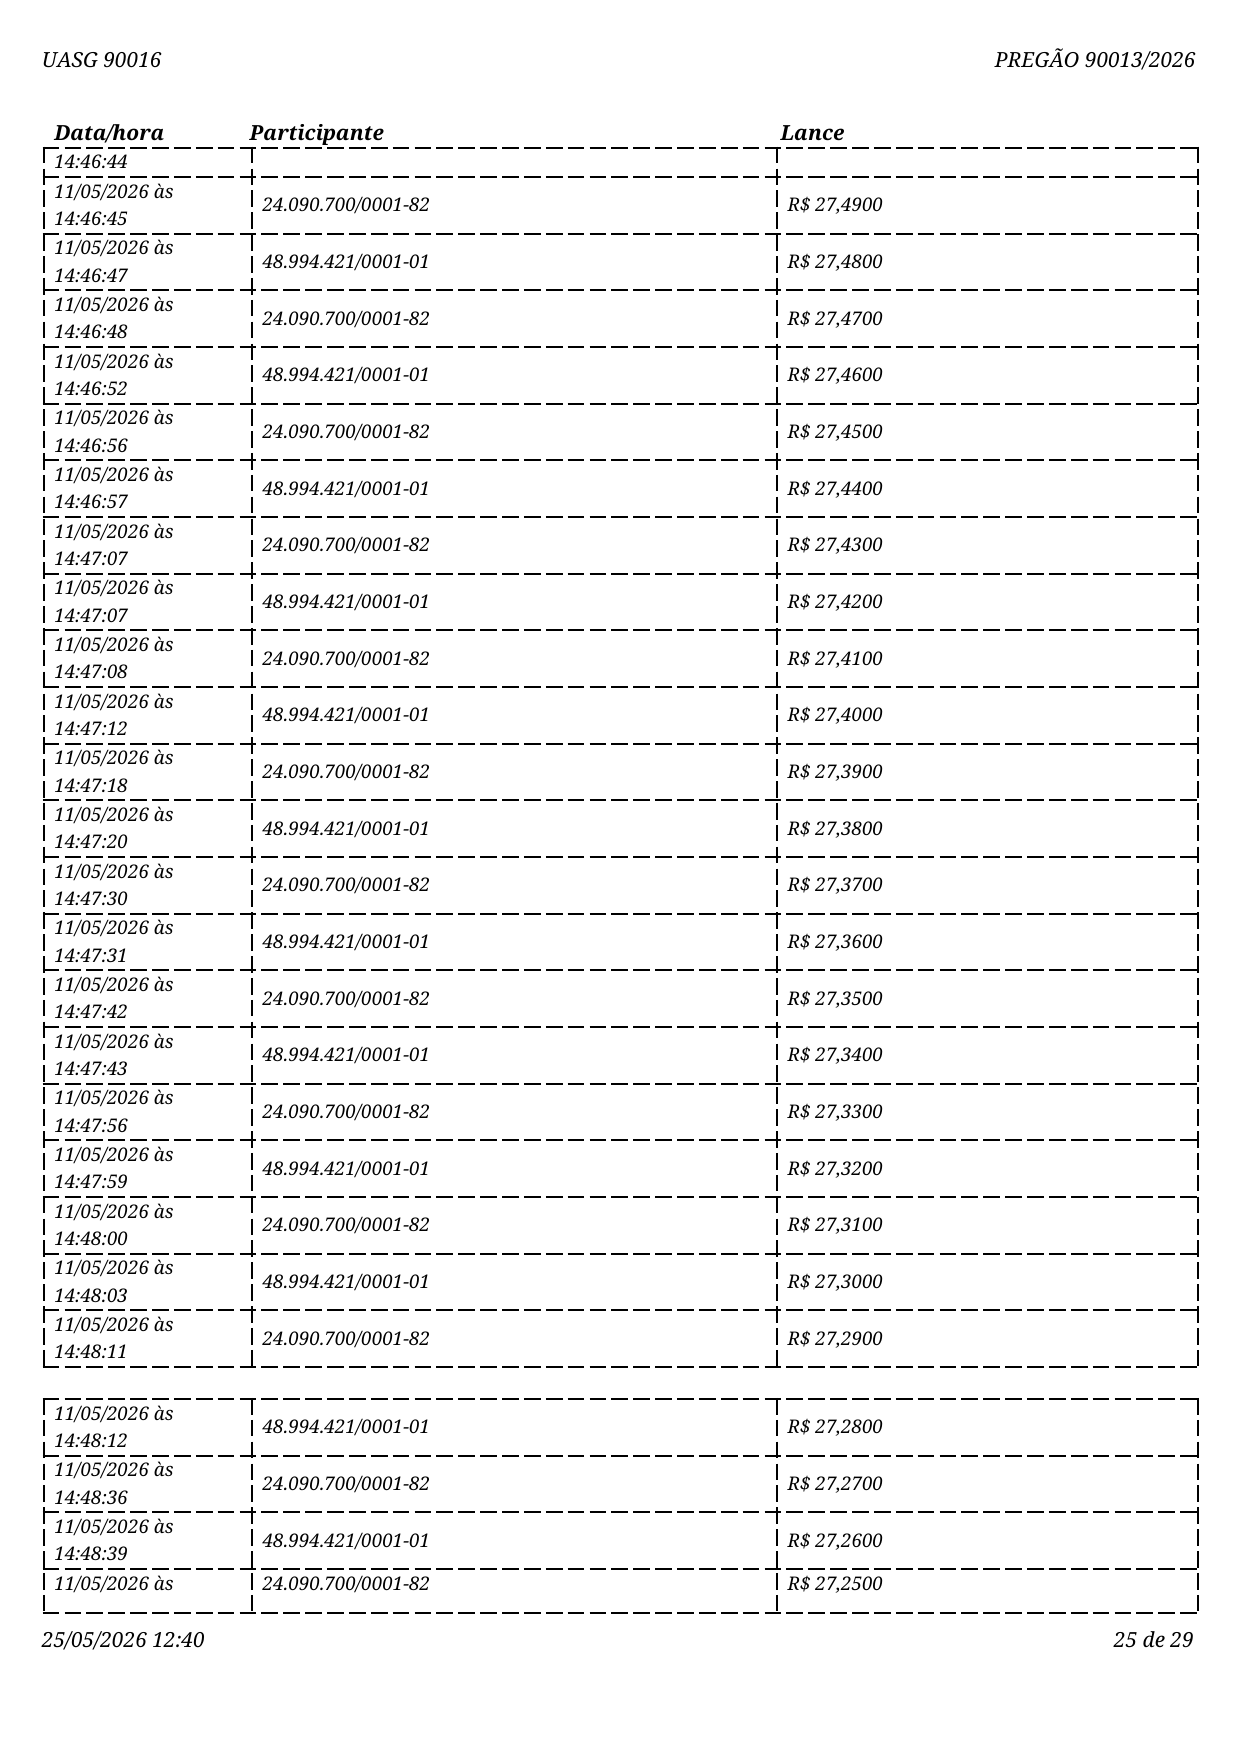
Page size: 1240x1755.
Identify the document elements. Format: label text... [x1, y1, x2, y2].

table_cell 11/05/2026 às 14:46:47 [44, 233, 252, 289]
table_cell R$ 27,4200 [777, 573, 1198, 629]
table_cell R$ 27,3200 [777, 1139, 1198, 1196]
table_cell R$ 27,4000 [777, 686, 1198, 743]
table_cell R$ 27,3400 [777, 1026, 1198, 1083]
table_cell 11/05/2026 às 14:47:31 [44, 913, 252, 969]
table_cell R$ 27,3600 [777, 913, 1198, 969]
table_cell 11/05/2026 às 14:47:07 [44, 516, 252, 573]
table_cell R$ 27,3700 [777, 856, 1198, 913]
table_cell 24.090.700/0001-82 [252, 403, 777, 459]
table_cell R$ 27,3100 [777, 1196, 1198, 1253]
table_cell R$ 27,2600 [777, 1511, 1198, 1568]
table_cell [252, 147, 777, 176]
table_cell 11/05/2026 às 14:47:30 [44, 856, 252, 913]
table_cell 14:46:44 [44, 147, 252, 176]
table_cell 24.090.700/0001-82 [252, 1455, 777, 1511]
table_cell 24.090.700/0001-82 [252, 969, 777, 1026]
table_cell R$ 27,4100 [777, 629, 1198, 686]
table_cell 11/05/2026 às 14:46:56 [44, 403, 252, 459]
table_cell R$ 27,2500 [777, 1568, 1198, 1612]
table_cell 11/05/2026 às 14:47:56 [44, 1083, 252, 1139]
table_cell 48.994.421/0001-01 [252, 913, 777, 969]
table_cell 48.994.421/0001-01 [252, 233, 777, 289]
table_cell 11/05/2026 às 14:47:20 [44, 799, 252, 856]
table_cell R$ 27,2900 [777, 1309, 1198, 1366]
table_cell 11/05/2026 às 14:47:07 [44, 573, 252, 629]
table_cell R$ 27,3000 [777, 1253, 1198, 1309]
table_cell 11/05/2026 às 14:47:59 [44, 1139, 252, 1196]
table_cell R$ 27,4600 [777, 346, 1198, 403]
table_cell 11/05/2026 às 14:47:08 [44, 629, 252, 686]
table_cell 48.994.421/0001-01 [252, 1253, 777, 1309]
table_cell 48.994.421/0001-01 [252, 799, 777, 856]
table_cell R$ 27,3800 [777, 799, 1198, 856]
table_cell R$ 27,4500 [777, 403, 1198, 459]
table_header 11/05/2026 às 14:48:12 [44, 1398, 252, 1454]
table_cell 11/05/2026 às [44, 1568, 252, 1612]
table_cell 11/05/2026 às 14:48:00 [44, 1196, 252, 1253]
table_cell 11/05/2026 às 14:47:43 [44, 1026, 252, 1083]
table_cell 48.994.421/0001-01 [252, 459, 777, 516]
table_cell R$ 27,2700 [777, 1455, 1198, 1511]
table_cell 24.090.700/0001-82 [252, 289, 777, 346]
table_cell R$ 27,4700 [777, 289, 1198, 346]
table_cell 11/05/2026 às 14:47:42 [44, 969, 252, 1026]
table_cell R$ 27,3500 [777, 969, 1198, 1026]
table_cell 24.090.700/0001-82 [252, 176, 777, 233]
table_cell 48.994.421/0001-01 [252, 346, 777, 403]
table_cell 48.994.421/0001-01 [252, 573, 777, 629]
table_cell 24.090.700/0001-82 [252, 629, 777, 686]
table_header 48.994.421/0001-01 [252, 1398, 777, 1454]
table_cell 11/05/2026 às 14:47:18 [44, 743, 252, 799]
table_cell 11/05/2026 às 14:48:03 [44, 1253, 252, 1309]
table_cell 11/05/2026 às 14:46:57 [44, 459, 252, 516]
table_cell 48.994.421/0001-01 [252, 1511, 777, 1568]
table_cell 11/05/2026 às 14:48:11 [44, 1309, 252, 1366]
table_cell 11/05/2026 às 14:46:52 [44, 346, 252, 403]
table_cell 11/05/2026 às 14:46:48 [44, 289, 252, 346]
table_cell 11/05/2026 às 14:47:12 [44, 686, 252, 743]
table_cell 24.090.700/0001-82 [252, 1568, 777, 1612]
table_cell 48.994.421/0001-01 [252, 686, 777, 743]
table_cell R$ 27,4400 [777, 459, 1198, 516]
table_cell 24.090.700/0001-82 [252, 856, 777, 913]
table_cell 48.994.421/0001-01 [252, 1026, 777, 1083]
table_cell R$ 27,3900 [777, 743, 1198, 799]
table_cell 48.994.421/0001-01 [252, 1139, 777, 1196]
table_cell 24.090.700/0001-82 [252, 1196, 777, 1253]
table_cell 24.090.700/0001-82 [252, 1309, 777, 1366]
table_cell R$ 27,3300 [777, 1083, 1198, 1139]
table_cell 11/05/2026 às 14:46:45 [44, 176, 252, 233]
table_header R$ 27,2800 [777, 1398, 1198, 1454]
table_cell 24.090.700/0001-82 [252, 743, 777, 799]
table_cell R$ 27,4900 [777, 176, 1198, 233]
table_cell 24.090.700/0001-82 [252, 516, 777, 573]
table_cell 11/05/2026 às 14:48:39 [44, 1511, 252, 1568]
table_cell 24.090.700/0001-82 [252, 1083, 777, 1139]
table_cell 11/05/2026 às 14:48:36 [44, 1455, 252, 1511]
table_cell R$ 27,4800 [777, 233, 1198, 289]
table_cell R$ 27,4300 [777, 516, 1198, 573]
table_cell [777, 147, 1198, 176]
